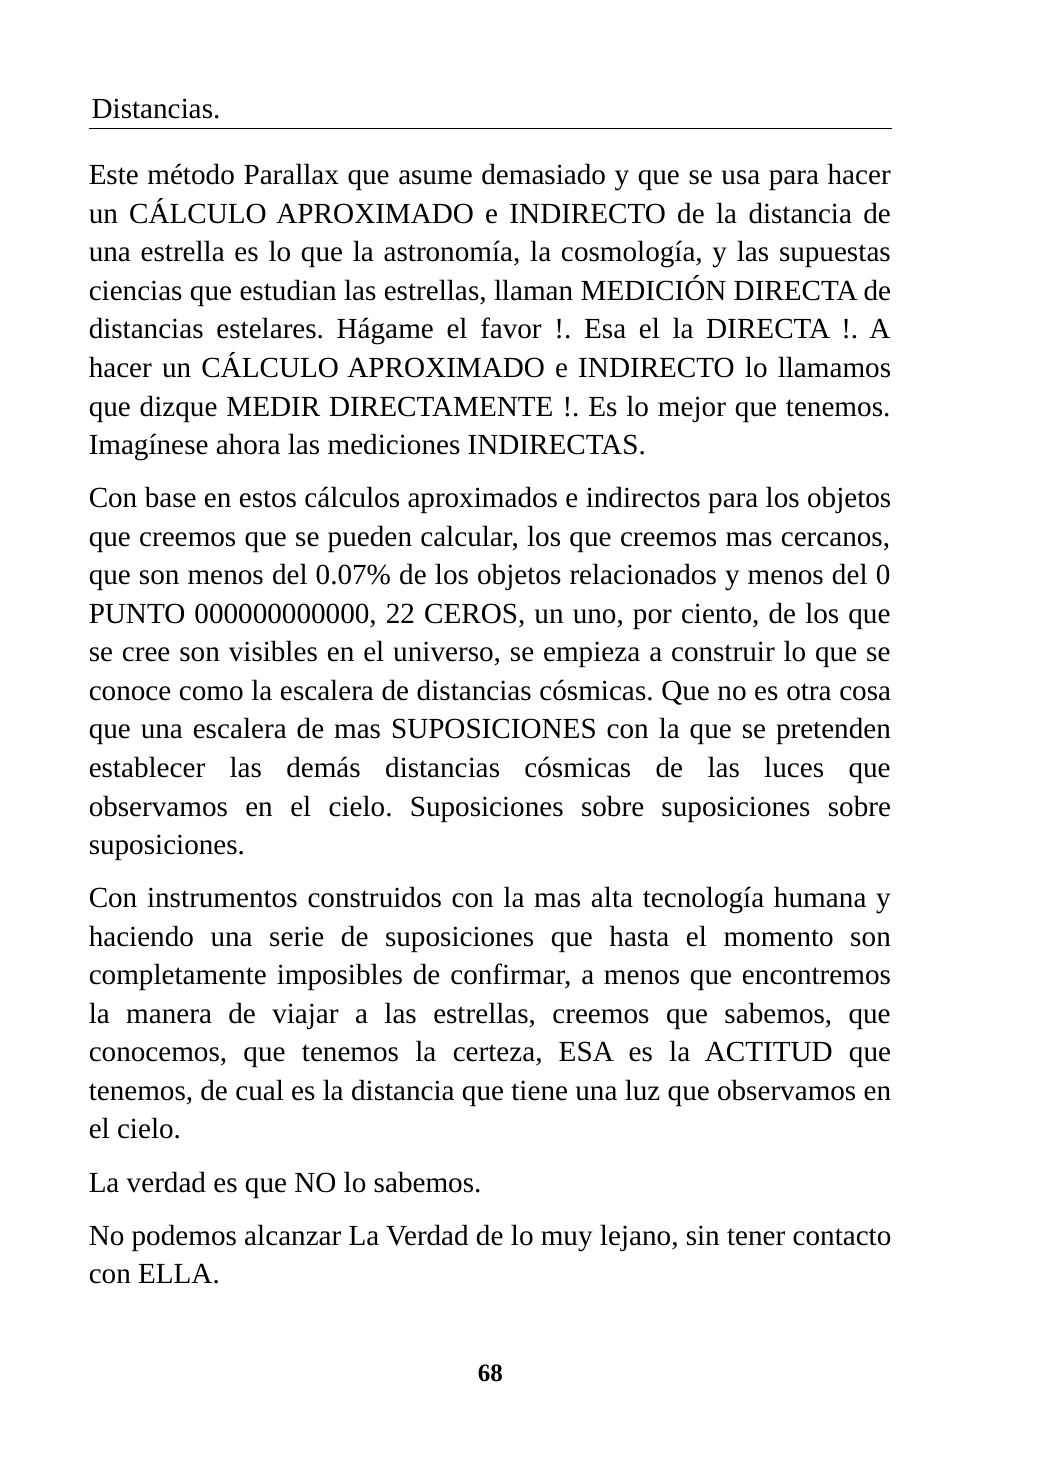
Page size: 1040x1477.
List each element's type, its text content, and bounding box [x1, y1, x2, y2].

text La verdad es que NO lo sabemos. [88, 1165, 892, 1198]
text No podemos alcanzar La Verdad de lo muy lejano, sin tener contacto con ELLA. [88, 1218, 892, 1290]
text Este método Parallax que asume demasiado y que se usa para hacer un CÁLCULO APROXIMADO e INDIRECTO de la distancia de una estrella es lo que la astronomía, la cosmología, y las supuestas ciencias que estudian las estrellas, llaman MEDICIÓN DIRECTA de distancias estelares. Hágame el favor !. Esa el la DIRECTA !. A hacer un CÁLCULO APROXIMADO e INDIRECTO lo llamamos que dizque MEDIR DIRECTAMENTE !. Es lo mejor que tenemos. Imagínese ahora las mediciones INDIRECTAS. [88, 157, 892, 461]
text Con base en estos cálculos aproximados e indirectos para los objetos que creemos que se pueden calcular, los que creemos mas cercanos, que son menos del 0.07% de los objetos relacionados y menos del 0 PUNTO 000000000000, 22 CEROS, un uno, por ciento, de los que se cree son visibles en el universo, se empieza a construir lo que se conoce como la escalera de distancias cósmicas. Que no es otra cosa que una escalera de mas SUPOSICIONES con la que se pretenden establecer las demás distancias cósmicas de las luces que observamos en el cielo. Suposiciones sobre suposiciones sobre suposiciones. [88, 480, 892, 861]
text Con instrumentos construidos con la mas alta tecnología humana y haciendo una serie de suposiciones que hasta el momento son completamente imposibles de confirmar, a menos que encontremos la manera de viajar a las estrellas, creemos que sabemos, que conocemos, que tenemos la certeza, ESA es la ACTITUD que tenemos, de cual es la distancia que tiene una luz que observamos en el cielo. [88, 880, 892, 1145]
